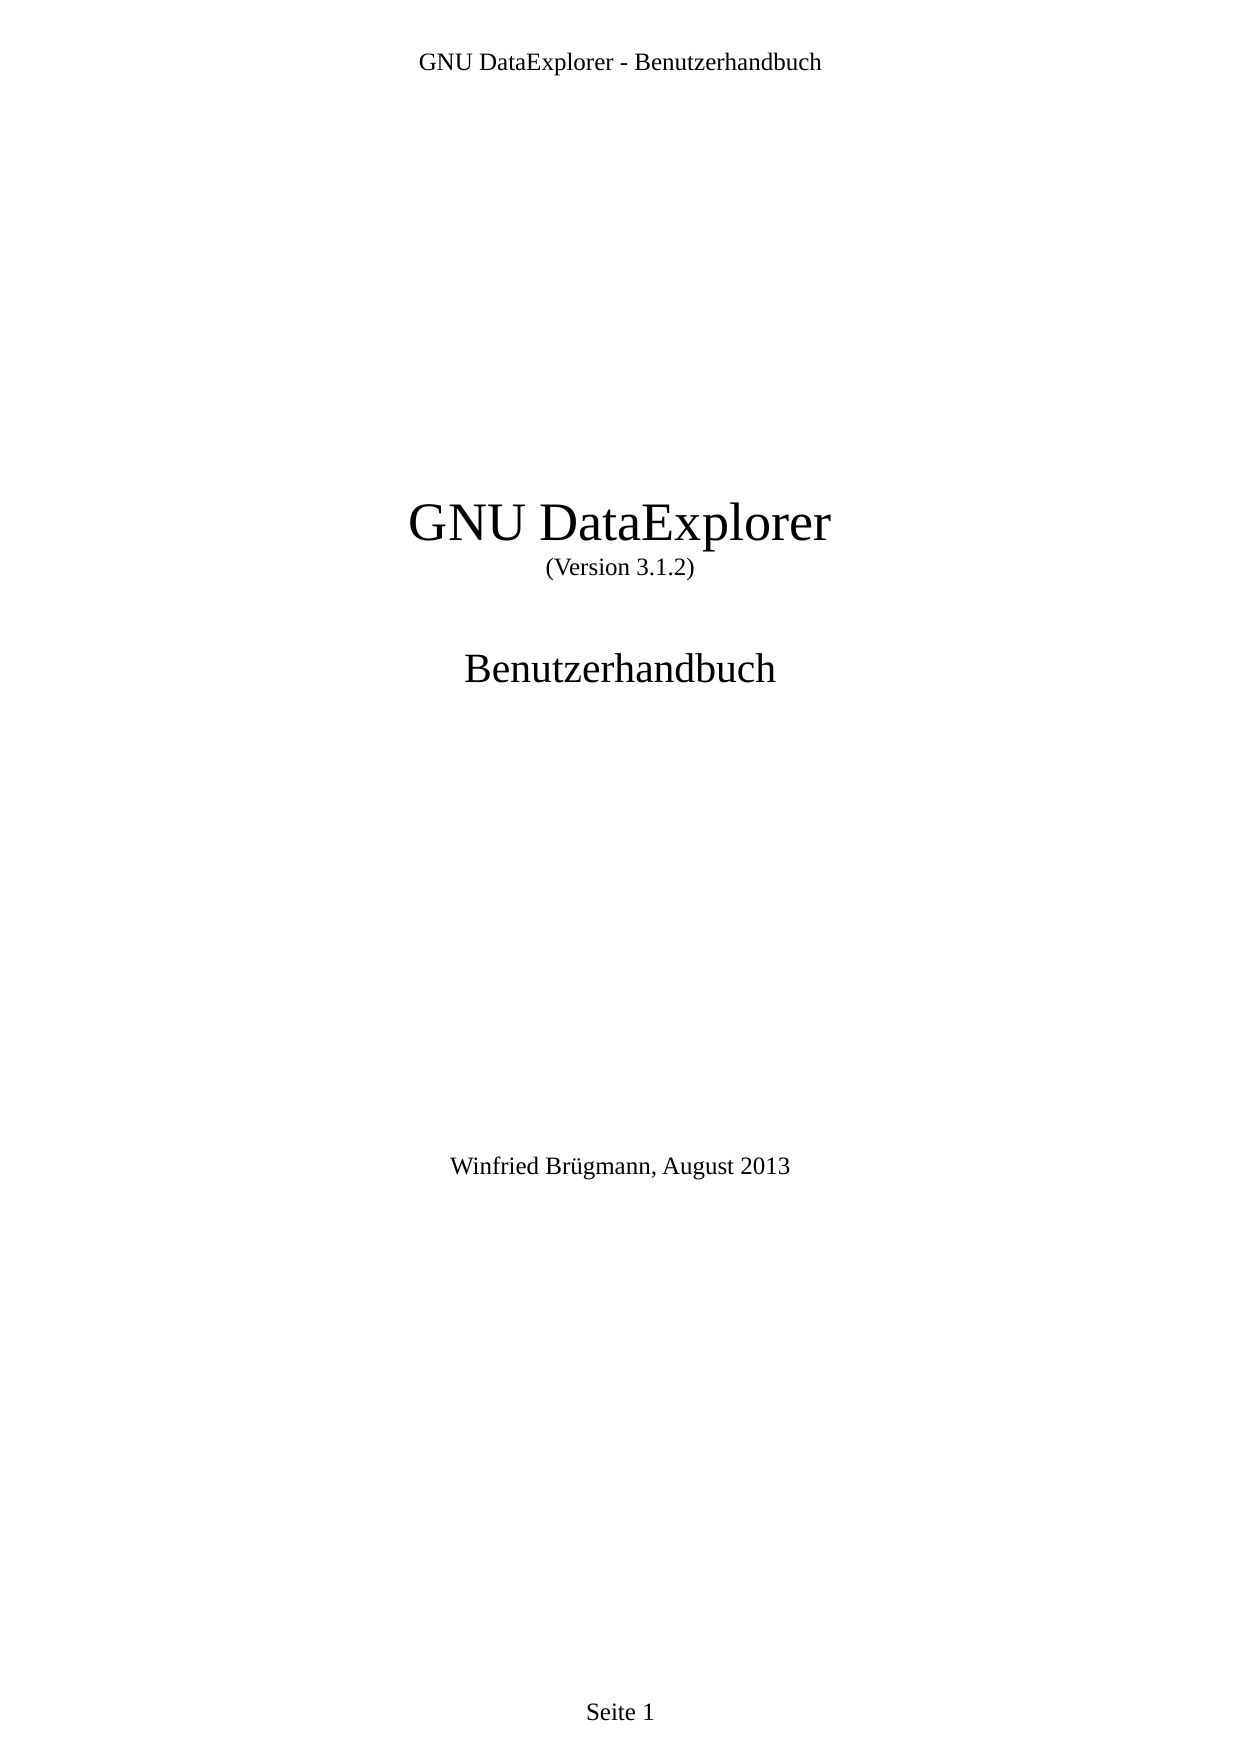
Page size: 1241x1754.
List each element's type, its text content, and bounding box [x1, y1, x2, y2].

text GNU DataExplorer [118, 490, 1122, 552]
text Benutzerhandbuch [118, 643, 1122, 691]
text Winfried Brügmann, August 2013 [118, 1151, 1122, 1180]
text (Version 3.1.2) [118, 552, 1122, 581]
